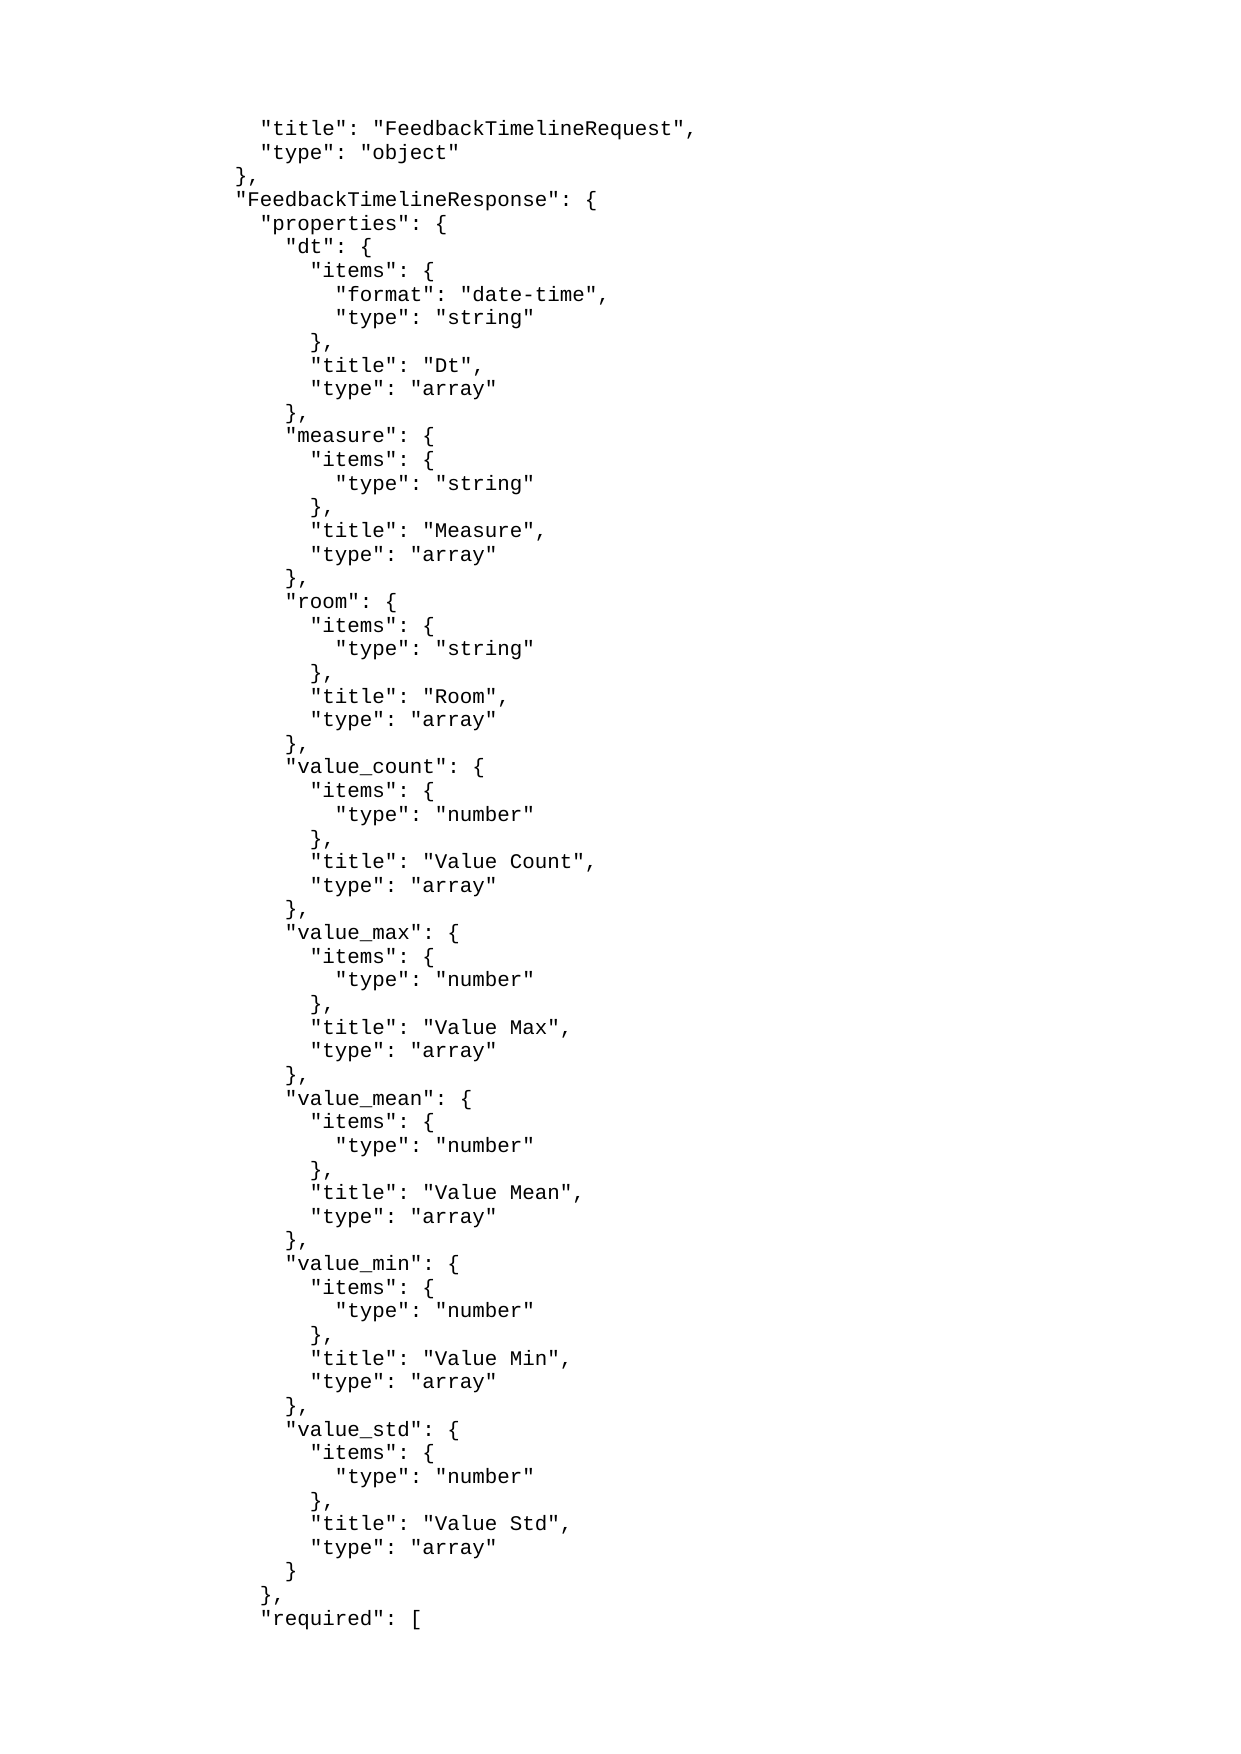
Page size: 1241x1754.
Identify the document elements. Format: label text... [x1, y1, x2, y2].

text "type": "number" [118, 804, 1122, 827]
text "properties": { [118, 213, 1122, 236]
text "items": { [118, 1277, 1122, 1300]
text }, [118, 331, 1122, 354]
text }, [118, 993, 1122, 1017]
text "items": { [118, 1111, 1122, 1135]
text "value_count": { [118, 757, 1122, 780]
text }, [118, 1584, 1122, 1608]
text "type": "array" [118, 544, 1122, 567]
text }, [118, 827, 1122, 851]
text "type": "array" [118, 875, 1122, 898]
text "type": "string" [118, 638, 1122, 662]
text "items": { [118, 615, 1122, 638]
text "FeedbackTimelineResponse": { [118, 189, 1122, 213]
text }, [118, 1395, 1122, 1419]
text "items": { [118, 780, 1122, 804]
text "title": "Value Count", [118, 851, 1122, 875]
text }, [118, 1229, 1122, 1253]
text "type": "array" [118, 1537, 1122, 1561]
text "title": "Value Std", [118, 1513, 1122, 1537]
text "type": "string" [118, 473, 1122, 496]
text "title": "Room", [118, 686, 1122, 709]
text }, [118, 733, 1122, 757]
text "title": "FeedbackTimelineRequest", [118, 118, 1122, 142]
text }, [118, 1489, 1122, 1513]
text "value_std": { [118, 1419, 1122, 1442]
text "value_min": { [118, 1253, 1122, 1277]
text "items": { [118, 946, 1122, 969]
text "type": "number" [118, 1300, 1122, 1324]
text }, [118, 1064, 1122, 1088]
text }, [118, 165, 1122, 189]
text }, [118, 567, 1122, 591]
text "type": "array" [118, 709, 1122, 733]
text "measure": { [118, 426, 1122, 449]
text "type": "array" [118, 1040, 1122, 1064]
text "items": { [118, 1442, 1122, 1466]
text "type": "array" [118, 1371, 1122, 1395]
text "type": "number" [118, 1466, 1122, 1489]
text "type": "array" [118, 378, 1122, 402]
text } [118, 1561, 1122, 1584]
text }, [118, 1324, 1122, 1348]
text }, [118, 662, 1122, 686]
text "required": [ [118, 1608, 1122, 1631]
text "type": "object" [118, 142, 1122, 165]
text "type": "number" [118, 969, 1122, 993]
text "type": "string" [118, 307, 1122, 331]
text "items": { [118, 260, 1122, 284]
text "value_max": { [118, 922, 1122, 946]
text "title": "Measure", [118, 520, 1122, 544]
text "format": "date-time", [118, 284, 1122, 307]
text "items": { [118, 449, 1122, 473]
text "title": "Dt", [118, 354, 1122, 378]
text }, [118, 496, 1122, 520]
text "dt": { [118, 236, 1122, 260]
text "title": "Value Mean", [118, 1182, 1122, 1206]
text "type": "number" [118, 1135, 1122, 1158]
text "value_mean": { [118, 1088, 1122, 1111]
text }, [118, 898, 1122, 922]
text "title": "Value Min", [118, 1348, 1122, 1371]
text }, [118, 402, 1122, 426]
text "title": "Value Max", [118, 1017, 1122, 1040]
text "room": { [118, 591, 1122, 615]
text }, [118, 1158, 1122, 1182]
text "type": "array" [118, 1206, 1122, 1229]
